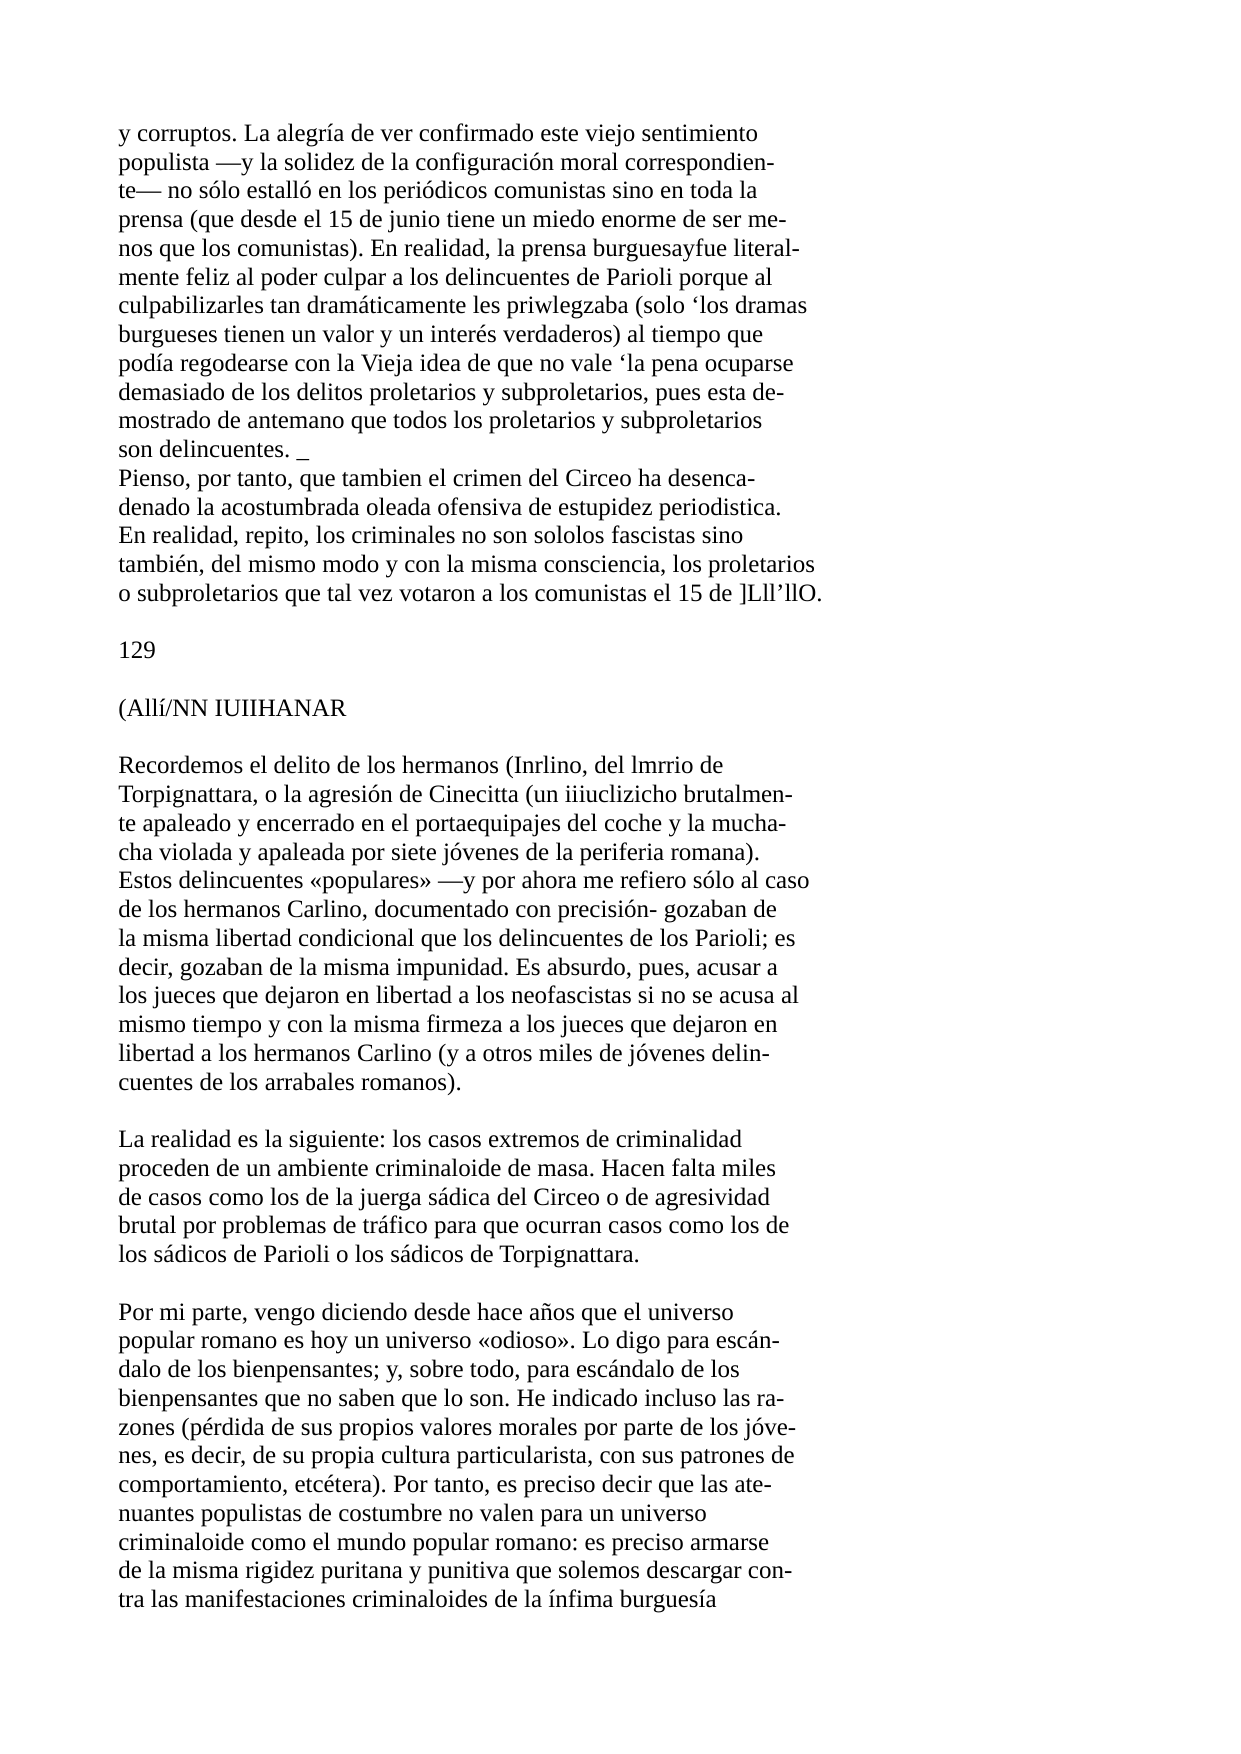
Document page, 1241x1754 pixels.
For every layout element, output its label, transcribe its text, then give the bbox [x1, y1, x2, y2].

text populista —y la solidez de la configuración moral correspondien- [118, 147, 1122, 176]
text también, del mismo modo y con la misma consciencia, los proletarios [118, 549, 1122, 578]
text prensa (que desde el 15 de junio tiene un miedo enorme de ser me- [118, 204, 1122, 233]
text mismo tiempo y con la misma firmeza a los jueces que dejaron en [118, 1009, 1122, 1038]
text (Allí/NN IUIIHANAR [118, 693, 1122, 722]
text de casos como los de la juerga sádica del Circeo o de agresividad [118, 1182, 1122, 1211]
text denado la acostumbrada oleada ofensiva de estupidez periodistica. [118, 492, 1122, 521]
text nuantes populistas de costumbre no valen para un universo [118, 1498, 1122, 1527]
text te— no sólo estalló en los periódicos comunistas sino en toda la [118, 176, 1122, 204]
text La realidad es la siguiente: los casos extremos de criminalidad [118, 1124, 1122, 1153]
text cuentes de los arrabales romanos). [118, 1067, 1122, 1096]
text criminaloide como el mundo popular romano: es preciso armarse [118, 1527, 1122, 1556]
text zones (pérdida de sus propios valores morales por parte de los jóve- [118, 1412, 1122, 1441]
text la misma libertad condicional que los delincuentes de los Parioli; es [118, 923, 1122, 952]
text te apaleado y encerrado en el portaequipajes del coche y la mucha- [118, 808, 1122, 837]
text comportamiento, etcétera). Por tanto, es preciso decir que las ate- [118, 1469, 1122, 1498]
text Torpignattara, o la agresión de Cinecitta (un iiiuclizicho brutalmen- [118, 779, 1122, 808]
text mente feliz al poder culpar a los delincuentes de Parioli porque al [118, 262, 1122, 291]
text los jueces que dejaron en libertad a los neofascistas si no se acusa al [118, 981, 1122, 1009]
text brutal por problemas de tráfico para que ocurran casos como los de [118, 1211, 1122, 1239]
text o subproletarios que tal vez votaron a los comunistas el 15 de ]Lll’llO. [118, 578, 1122, 607]
text podía regodearse con la Vieja idea de que no vale ‘la pena ocuparse [118, 348, 1122, 377]
text nes, es decir, de su propia cultura particularista, con sus patrones de [118, 1441, 1122, 1469]
text Estos delincuentes «populares» —y por ahora me refiero sólo al caso [118, 866, 1122, 894]
text libertad a los hermanos Carlino (y a otros miles de jóvenes delin- [118, 1038, 1122, 1067]
text proceden de un ambiente criminaloide de masa. Hacen falta miles [118, 1153, 1122, 1182]
text son delincuentes. _ [118, 434, 1122, 463]
text cha violada y apaleada por siete jóvenes de la periferia romana). [118, 837, 1122, 866]
text los sádicos de Parioli o los sádicos de Torpignattara. [118, 1239, 1122, 1268]
text demasiado de los delitos proletarios y subproletarios, pues esta de- [118, 377, 1122, 406]
text Por mi parte, vengo diciendo desde hace años que el universo [118, 1297, 1122, 1326]
text Recordemos el delito de los hermanos (Inrlino, del lmrrio de [118, 751, 1122, 779]
text burgueses tienen un valor y un interés verdaderos) al tiempo que [118, 319, 1122, 348]
text popular romano es hoy un universo «odioso». Lo digo para escán- [118, 1326, 1122, 1354]
text decir, gozaban de la misma impunidad. Es absurdo, pues, acusar a [118, 952, 1122, 981]
text mostrado de antemano que todos los proletarios y subproletarios [118, 406, 1122, 434]
text de la misma rigidez puritana y punitiva que solemos descargar con- [118, 1556, 1122, 1584]
text En realidad, repito, los criminales no son sololos fascistas sino [118, 521, 1122, 549]
text 129 [118, 636, 1122, 664]
text dalo de los bienpensantes; y, sobre todo, para escándalo de los [118, 1354, 1122, 1383]
text culpabilizarles tan dramáticamente les priwlegzaba (solo ‘los dramas [118, 291, 1122, 319]
text bienpensantes que no saben que lo son. He indicado incluso las ra- [118, 1383, 1122, 1412]
text y corruptos. La alegría de ver confirmado este viejo sentimiento [118, 118, 1122, 147]
text de los hermanos Carlino, documentado con precisión- gozaban de [118, 894, 1122, 923]
text tra las manifestaciones criminaloides de la ínfima burguesía [118, 1584, 1122, 1613]
text nos que los comunistas). En realidad, la prensa burguesayfue literal- [118, 233, 1122, 262]
text Pienso, por tanto, que tambien el crimen del Circeo ha desenca- [118, 463, 1122, 492]
